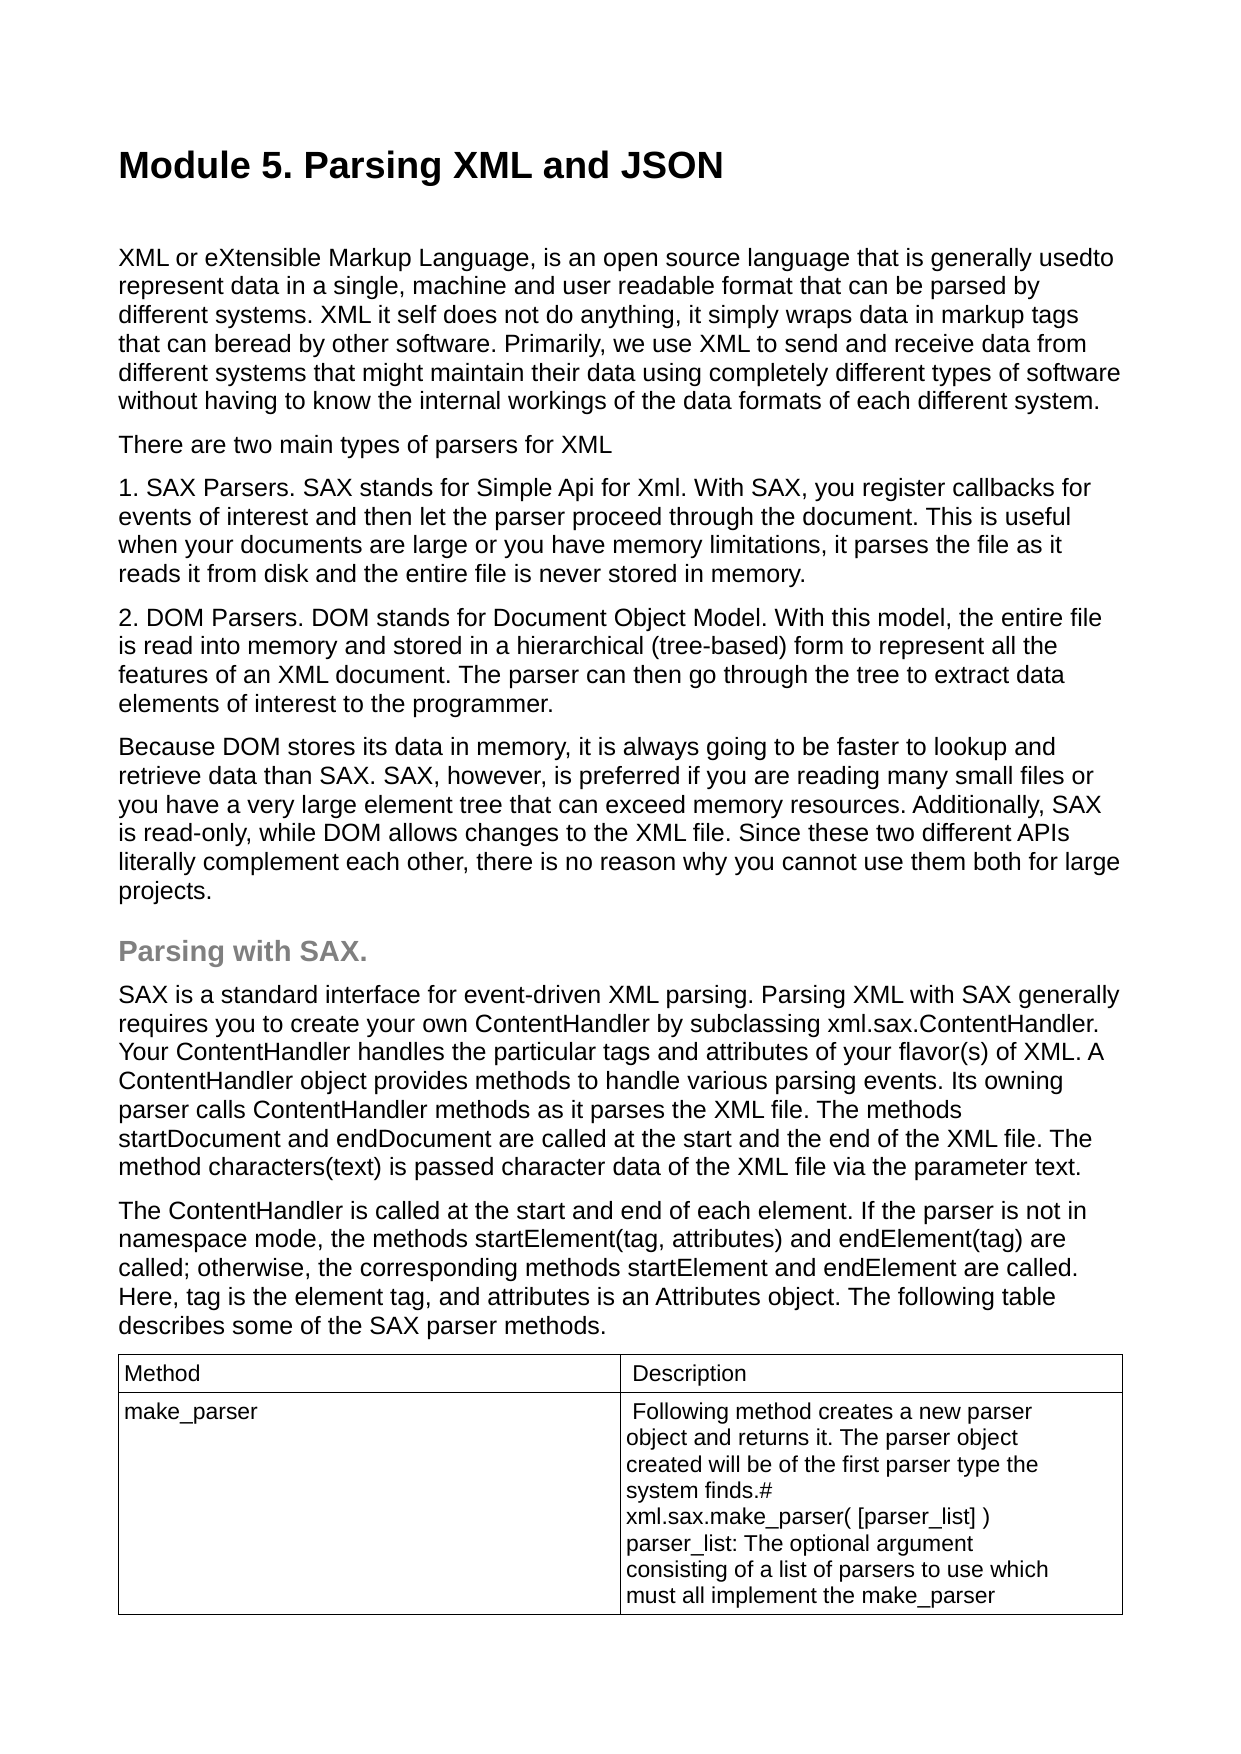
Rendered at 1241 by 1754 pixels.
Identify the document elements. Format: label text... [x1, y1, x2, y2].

table_header Description [621, 1355, 1122, 1392]
subtitle Parsing with SAX. [118, 934, 1122, 967]
text There are two main types of parsers for XML [118, 430, 1122, 458]
table_cell Following method creates a new parser object and returns it. The parser object created will be of the first parser type the system finds.# xml.sax.make_parser( [parser_list] ) parser_list: The optional argument consisting of a list of parsers to use which must all implement the make_parser [621, 1393, 1122, 1614]
subtitle Module 5. Parsing XML and JSON [118, 143, 1122, 187]
table_header Method [119, 1355, 620, 1392]
text 1. SAX Parsers. SAX stands for Simple Api for Xml. With SAX, you register callbacks for events of interest and then let the parser proceed through the document. This is useful when your documents are large or you have memory limitations, it parses the file as it reads it from disk and the entire file is never stored in memory. [118, 473, 1122, 588]
text SAX is a standard interface for event-driven XML parsing. Parsing XML with SAX generally requires you to create your own ContentHandler by subclassing xml.sax.ContentHandler. Your ContentHandler handles the particular tags and attributes of your flavor(s) of XML. A ContentHandler object provides methods to handle various parsing events. Its owning parser calls ContentHandler methods as it parses the XML file. The methods startDocument and endDocument are called at the start and the end of the XML file. The method characters(text) is passed character data of the XML file via the parameter text. [118, 980, 1122, 1181]
text XML or eXtensible Markup Language, is an open source language that is generally usedto represent data in a single, machine and user readable format that can be parsed by different systems. XML it self does not do anything, it simply wraps data in markup tags that can beread by other software. Primarily, we use XML to send and receive data from different systems that might maintain their data using completely different types of software without having to know the internal workings of the data formats of each different system. [118, 243, 1122, 415]
text Because DOM stores its data in memory, it is always going to be faster to lookup and retrieve data than SAX. SAX, however, is preferred if you are reading many small files or you have a very large element tree that can exceed memory resources. Additionally, SAX is read-only, while DOM allows changes to the XML file. Since these two different APIs literally complement each other, there is no reason why you cannot use them both for large projects. [118, 732, 1122, 905]
table_cell make_parser [119, 1393, 620, 1614]
text The ContentHandler is called at the start and end of each element. If the parser is not in namespace mode, the methods startElement(tag, attributes) and endElement(tag) are called; otherwise, the corresponding methods startElement and endElement are called. Here, tag is the element tag, and attributes is an Attributes object. The following table describes some of the SAX parser methods. [118, 1196, 1122, 1339]
text 2. DOM Parsers. DOM stands for Document Object Model. With this model, the entire file is read into memory and stored in a hierarchical (tree-based) form to represent all the features of an XML document. The parser can then go through the tree to extract data elements of interest to the programmer. [118, 603, 1122, 718]
